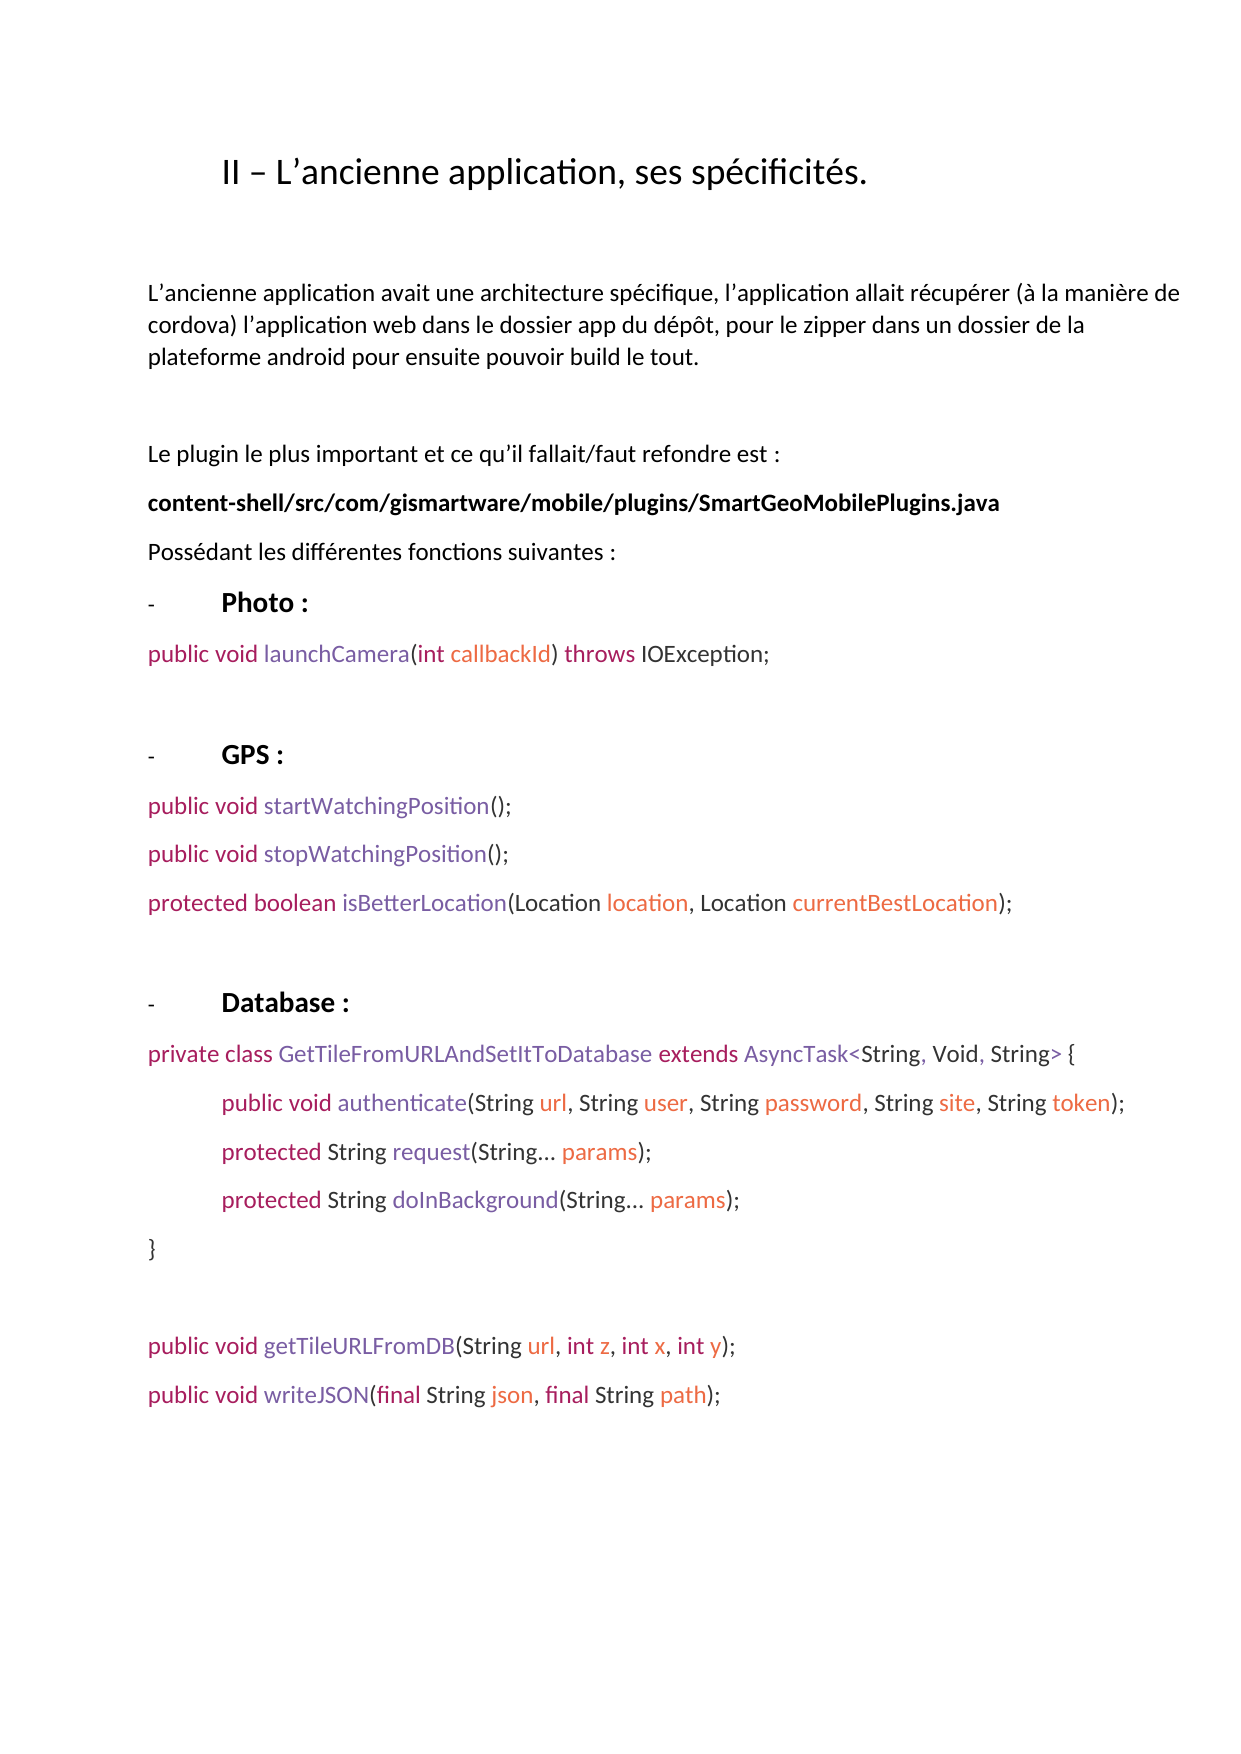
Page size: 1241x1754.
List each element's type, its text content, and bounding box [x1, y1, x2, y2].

text protected String doInBackground(String... params); [148, 1184, 1196, 1215]
text Le plugin le plus important et ce qu’il fallait/faut refondre est : [148, 438, 1196, 469]
text protected String request(String... params); [148, 1136, 1196, 1166]
text } [148, 1233, 1196, 1263]
text public void writeJSON(final String json, final String path); [148, 1379, 1196, 1409]
text content-shell/src/com/gismartware/mobile/plugins/SmartGeoMobilePlugins.java [148, 487, 1196, 518]
text II – L’ancienne application, ses spécificités. [148, 148, 1196, 193]
text private class GetTileFromURLAndSetItToDatabase extends AsyncTask<String, Void, String> { [148, 1038, 1196, 1069]
text public void launchCamera(int callbackId) throws IOException; [148, 638, 1196, 669]
list GPS : [148, 736, 1196, 771]
text L’ancienne application avait une architecture spécifique, l’application allait récupérer (à la manière de cordova) l’application web dans le dossier app du dépôt, pour le zipper dans un dossier de la plateforme android pour ensuite pouvoir build le tout. [148, 277, 1196, 372]
text public void startWatchingPosition(); [148, 790, 1196, 820]
text Possédant les différentes fonctions suivantes : [148, 536, 1196, 566]
text public void authenticate(String url, String user, String password, String site, String token); [148, 1087, 1196, 1118]
text protected boolean isBetterLocation(Location location, Location currentBestLocation); [148, 887, 1196, 918]
list Photo : [148, 584, 1196, 620]
text public void getTileURLFromDB(String url, int z, int x, int y); [148, 1330, 1196, 1361]
list Database : [148, 984, 1196, 1020]
text public void stopWatchingPosition(); [148, 838, 1196, 869]
